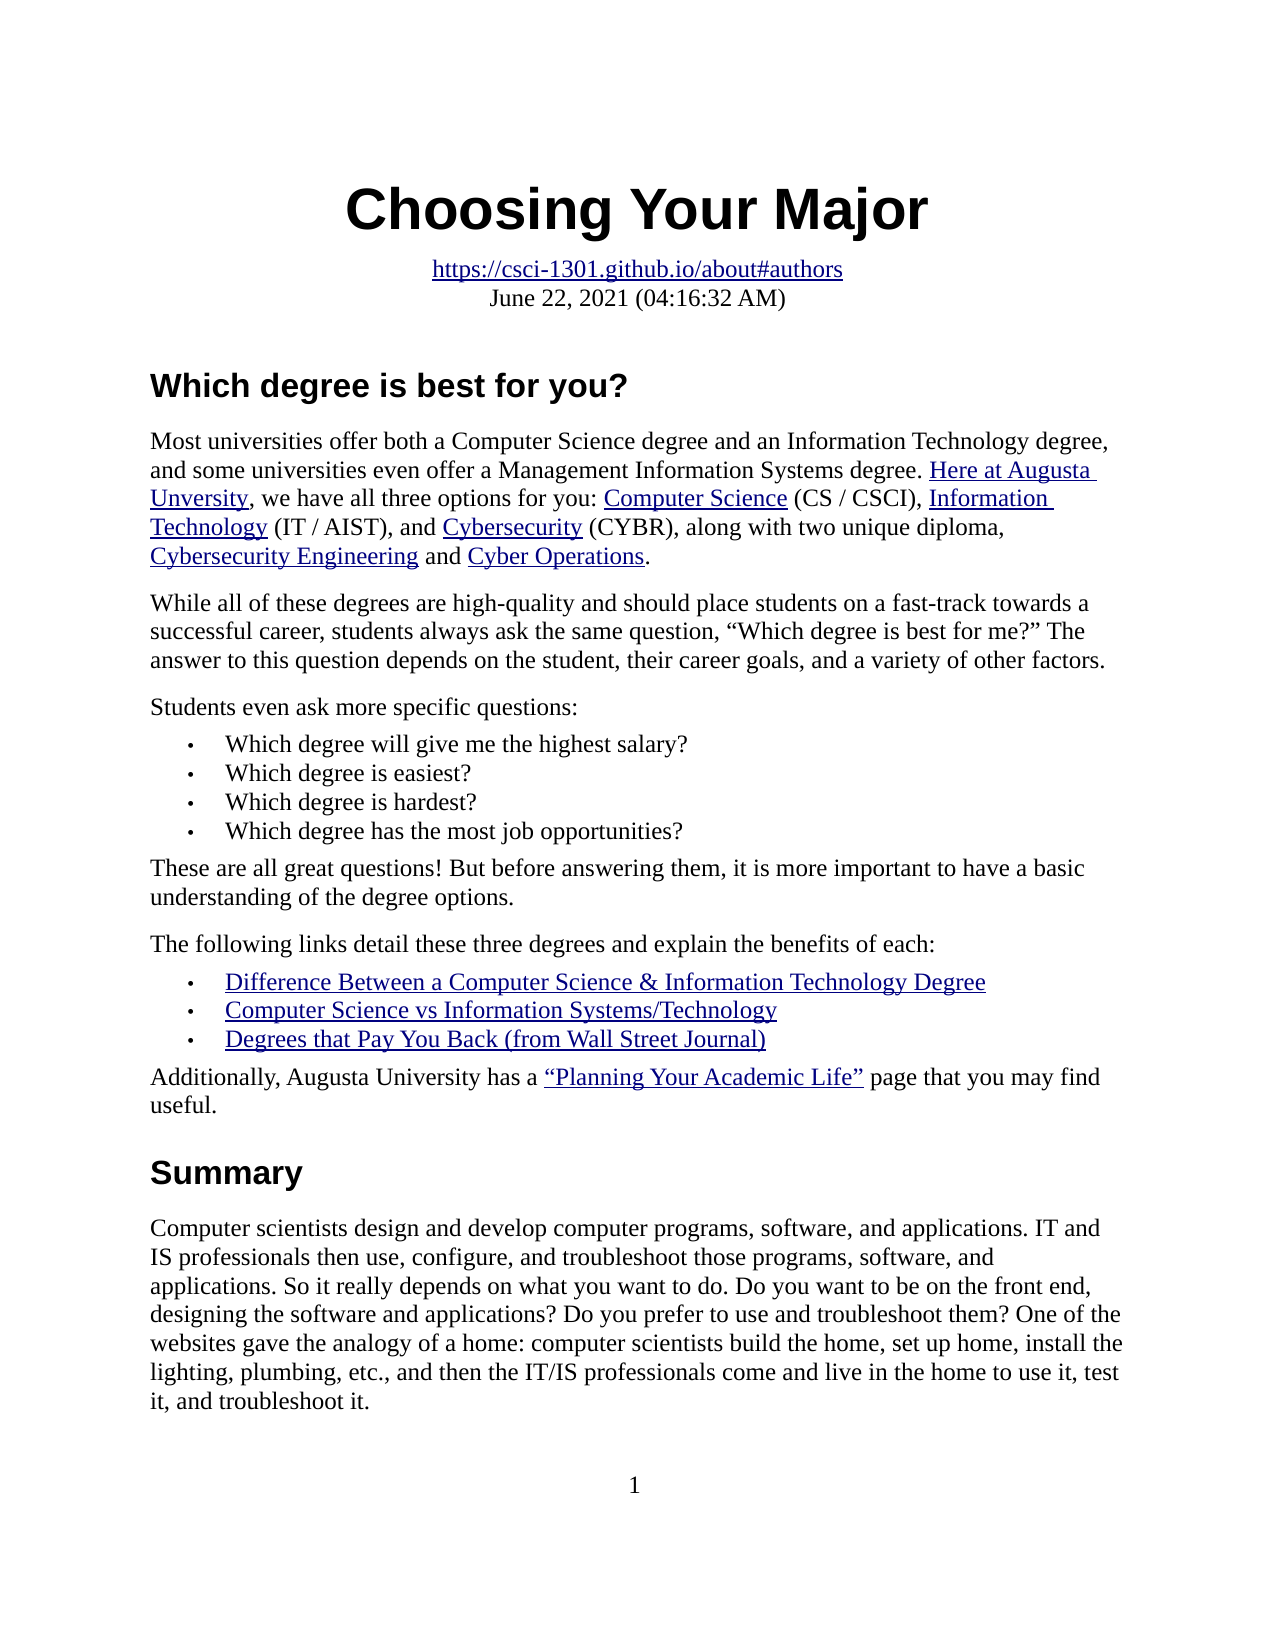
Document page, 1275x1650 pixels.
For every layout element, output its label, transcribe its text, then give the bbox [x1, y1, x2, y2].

list Computer Science vs Information Systems/Technology [187, 995, 1125, 1024]
text These are all great questions! But before answering them, it is more important to have a basic understanding of the degree options. [150, 853, 1125, 911]
text Most universities offer both a Computer Science degree and an Information Technology degree, and some universities even offer a Management Information Systems degree. Here at Augusta Unversity, we have all three options for you: Computer Science (CS / CSCI), Information Technology (IT / AIST), and Cybersecurity (CYBR), along with two unique diploma, Cybersecurity Engineering and Cyber Operations. [150, 426, 1125, 570]
text June 22, 2021 (04:16:32 AM) [150, 283, 1125, 312]
text The following links detail these three degrees and explain the benefits of each: [150, 929, 1125, 958]
text Students even ask more specific questions: [150, 692, 1125, 721]
list Which degree is hardest? [187, 787, 1125, 816]
list Which degree has the most job opportunities? [187, 816, 1125, 844]
list Degrees that Pay You Back (from Wall Street Journal) [187, 1024, 1125, 1053]
subtitle Which degree is best for you? [150, 366, 1125, 404]
list Difference Between a Computer Science & Information Technology Degree [187, 967, 1125, 995]
text While all of these degrees are high-quality and should place students on a fast-track towards a successful career, students always ask the same question, “Which degree is best for me?” The answer to this question depends on the student, their career goals, and a variety of other factors. [150, 588, 1125, 674]
subtitle Summary [150, 1153, 1125, 1192]
list Which degree will give me the highest salary? [187, 729, 1125, 758]
list Which degree is easiest? [187, 758, 1125, 787]
title Choosing Your Major [150, 175, 1125, 242]
text Computer scientists design and develop computer programs, software, and applications. IT and IS professionals then use, configure, and troubleshoot those programs, software, and applications. So it really depends on what you want to do. Do you want to be on the front end, designing the software and applications? Do you prefer to use and troubleshoot them? One of the websites gave the analogy of a home: computer scientists build the home, set up home, install the lighting, plumbing, etc., and then the IT/IS professionals come and live in the home to use it, test it, and troubleshoot it. [150, 1213, 1125, 1414]
text Additionally, Augusta University has a “Planning Your Academic Life” page that you may find useful. [150, 1062, 1125, 1119]
text https://csci-1301.github.io/about#authors [150, 254, 1125, 283]
